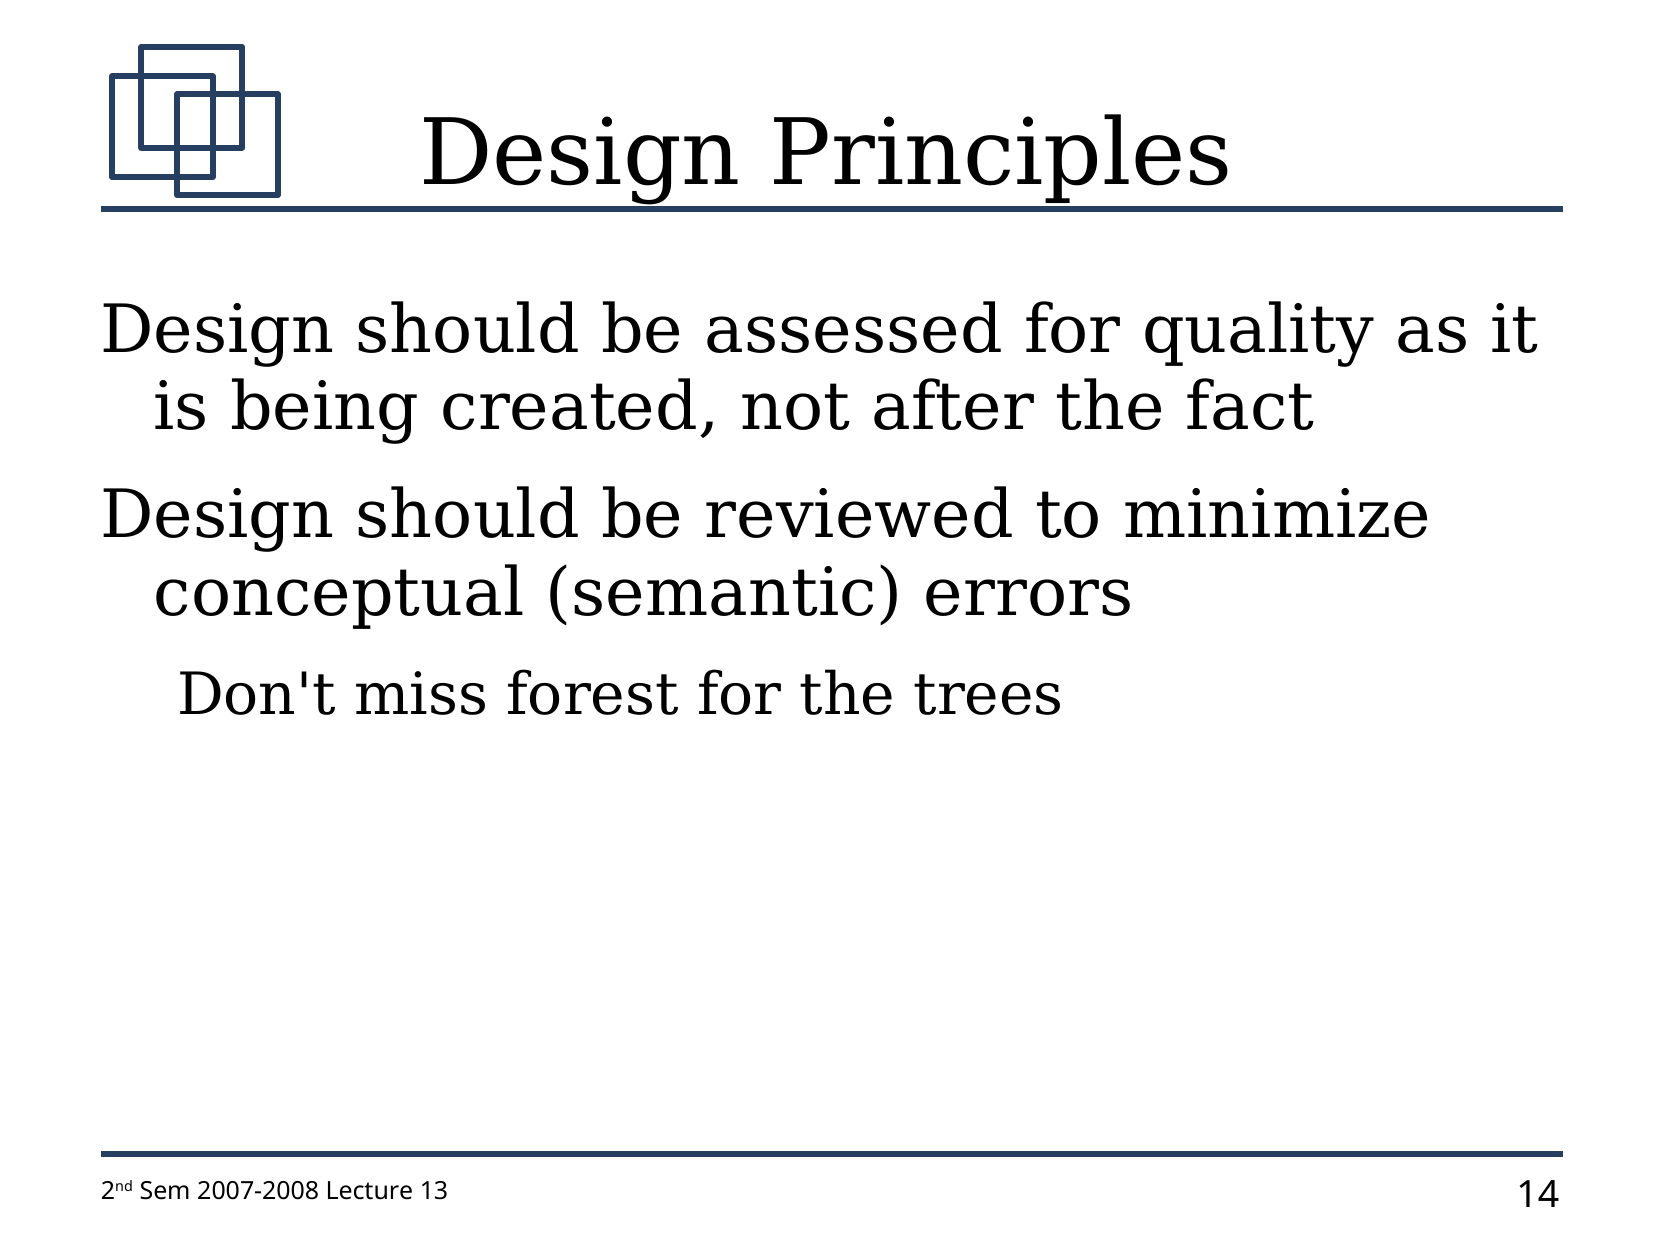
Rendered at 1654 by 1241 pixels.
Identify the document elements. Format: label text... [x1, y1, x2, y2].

list Design should be assessed for quality as it is being created, not after the fact Design should be reviewed to minimize conceptual (semantic) errors Don't miss forest for the trees [82, 290, 1571, 1109]
title Design Principles [82, 49, 1571, 257]
